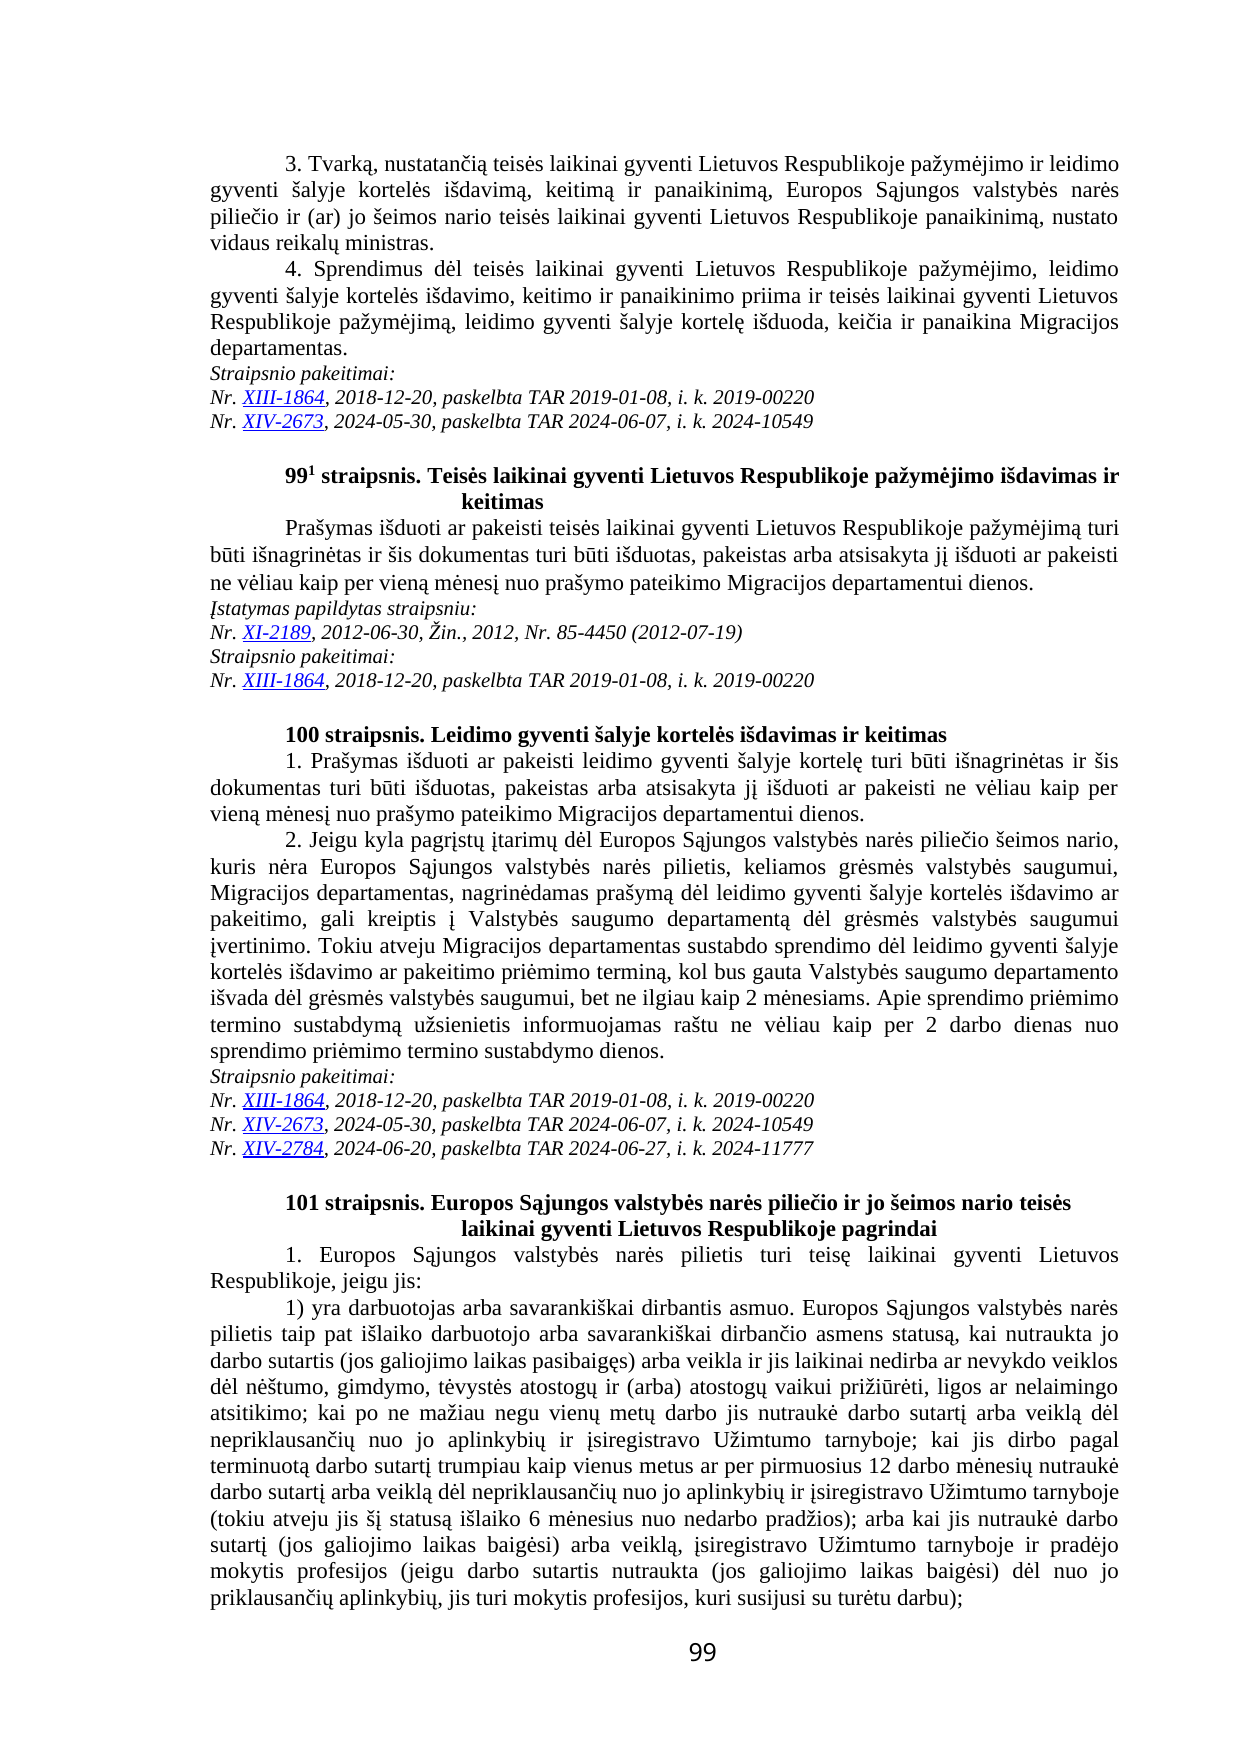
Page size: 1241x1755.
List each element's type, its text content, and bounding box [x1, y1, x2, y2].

text 4. Sprendimus dėl teisės laikinai gyventi Lietuvos Respublikoje pažymėjimo, leidimo gyventi šalyje kortelės išdavimo, keitimo ir panaikinimo priima ir teisės laikinai gyventi Lietuvos Respublikoje pažymėjimą, leidimo gyventi šalyje kortelę išduoda, keičia ir panaikina Migracijos departamentas. [210, 255, 1120, 361]
text Nr. XIV-2673, 2024-05-30, paskelbta TAR 2024-06-07, i. k. 2024-10549 [210, 409, 1120, 433]
text Nr. XI-2189, 2012-06-30, Žin., 2012, Nr. 85-4450 (2012-07-19) [210, 620, 1120, 644]
text Nr. XIV-2784, 2024-06-20, paskelbta TAR 2024-06-27, i. k. 2024-11777 [210, 1136, 1120, 1160]
text Nr. XIII-1864, 2018-12-20, paskelbta TAR 2019-01-08, i. k. 2019-00220 [210, 385, 1120, 409]
text Įstatymas papildytas straipsniu: [210, 596, 1120, 620]
text Straipsnio pakeitimai: [210, 361, 1120, 385]
text 100 straipsnis. Leidimo gyventi šalyje kortelės išdavimas ir keitimas [210, 721, 1120, 747]
text 3. Tvarką, nustatančią teisės laikinai gyventi Lietuvos Respublikoje pažymėjimo ir leidimo gyventi šalyje kortelės išdavimą, keitimą ir panaikinimą, Europos Sąjungos valstybės narės piliečio ir (ar) jo šeimos nario teisės laikinai gyventi Lietuvos Respublikoje panaikinimą, nustato vidaus reikalų ministras. [210, 150, 1120, 255]
text Straipsnio pakeitimai: [210, 1063, 1120, 1088]
text 1) yra darbuotojas arba savarankiškai dirbantis asmuo. Europos Sąjungos valstybės narės pilietis taip pat išlaiko darbuotojo arba savarankiškai dirbančio asmens statusą, kai nutraukta jo darbo sutartis (jos galiojimo laikas pasibaigęs) arba veikla ir jis laikinai nedirba ar nevykdo veiklos dėl nėštumo, gimdymo, tėvystės atostogų ir (arba) atostogų vaikui prižiūrėti, ligos ar nelaimingo atsitikimo; kai po ne mažiau negu vienų metų darbo jis nutraukė darbo sutartį arba veiklą dėl nepriklausančių nuo jo aplinkybių ir įsiregistravo Užimtumo tarnyboje; kai jis dirbo pagal terminuotą darbo sutartį trumpiau kaip vienus metus ar per pirmuosius 12 darbo mėnesių nutraukė darbo sutartį arba veiklą dėl nepriklausančių nuo jo aplinkybių ir įsiregistravo Užimtumo tarnyboje (tokiu atveju jis šį statusą išlaiko 6 mėnesius nuo nedarbo pradžios); arba kai jis nutraukė darbo sutartį (jos galiojimo laikas baigėsi) arba veiklą, įsiregistravo Užimtumo tarnyboje ir pradėjo mokytis profesijos (jeigu darbo sutartis nutraukta (jos galiojimo laikas baigėsi) dėl nuo jo priklausančių aplinkybių, jis turi mokytis profesijos, kuri susijusi su turėtu darbu); [210, 1294, 1120, 1610]
text 1. Prašymas išduoti ar pakeisti leidimo gyventi šalyje kortelę turi būti išnagrinėtas ir šis dokumentas turi būti išduotas, pakeistas arba atsisakyta jį išduoti ar pakeisti ne vėliau kaip per vieną mėnesį nuo prašymo pateikimo Migracijos departamentui dienos. [210, 747, 1120, 826]
text 1. Europos Sąjungos valstybės narės pilietis turi teisę laikinai gyventi Lietuvos Respublikoje, jeigu jis: [210, 1241, 1120, 1294]
text Nr. XIII-1864, 2018-12-20, paskelbta TAR 2019-01-08, i. k. 2019-00220 [210, 668, 1120, 692]
text 101 straipsnis. Europos Sąjungos valstybės narės piliečio ir jo šeimos nario teisės laikinai gyventi Lietuvos Respublikoje pagrindai [285, 1188, 1120, 1241]
text 991 straipsnis. Teisės laikinai gyventi Lietuvos Respublikoje pažymėjimo išdavimas ir keitimas [285, 462, 1120, 514]
text Prašymas išduoti ar pakeisti teisės laikinai gyventi Lietuvos Respublikoje pažymėjimą turi būti išnagrinėtas ir šis dokumentas turi būti išduotas, pakeistas arba atsisakyta jį išduoti ar pakeisti ne vėliau kaip per vieną mėnesį nuo prašymo pateikimo Migracijos departamentui dienos. [210, 514, 1120, 596]
text Straipsnio pakeitimai: [210, 644, 1120, 668]
text 2. Jeigu kyla pagrįstų įtarimų dėl Europos Sąjungos valstybės narės piliečio šeimos nario, kuris nėra Europos Sąjungos valstybės narės pilietis, keliamos grėsmės valstybės saugumui, Migracijos departamentas, nagrinėdamas prašymą dėl leidimo gyventi šalyje kortelės išdavimo ar pakeitimo, gali kreiptis į Valstybės saugumo departamentą dėl grėsmės valstybės saugumui įvertinimo. Tokiu atveju Migracijos departamentas sustabdo sprendimo dėl leidimo gyventi šalyje kortelės išdavimo ar pakeitimo priėmimo terminą, kol bus gauta Valstybės saugumo departamento išvada dėl grėsmės valstybės saugumui, bet ne ilgiau kaip 2 mėnesiams. Apie sprendimo priėmimo termino sustabdymą užsienietis informuojamas raštu ne vėliau kaip per 2 darbo dienas nuo sprendimo priėmimo termino sustabdymo dienos. [210, 826, 1120, 1063]
text Nr. XIII-1864, 2018-12-20, paskelbta TAR 2019-01-08, i. k. 2019-00220 [210, 1088, 1120, 1112]
text Nr. XIV-2673, 2024-05-30, paskelbta TAR 2024-06-07, i. k. 2024-10549 [210, 1112, 1120, 1136]
